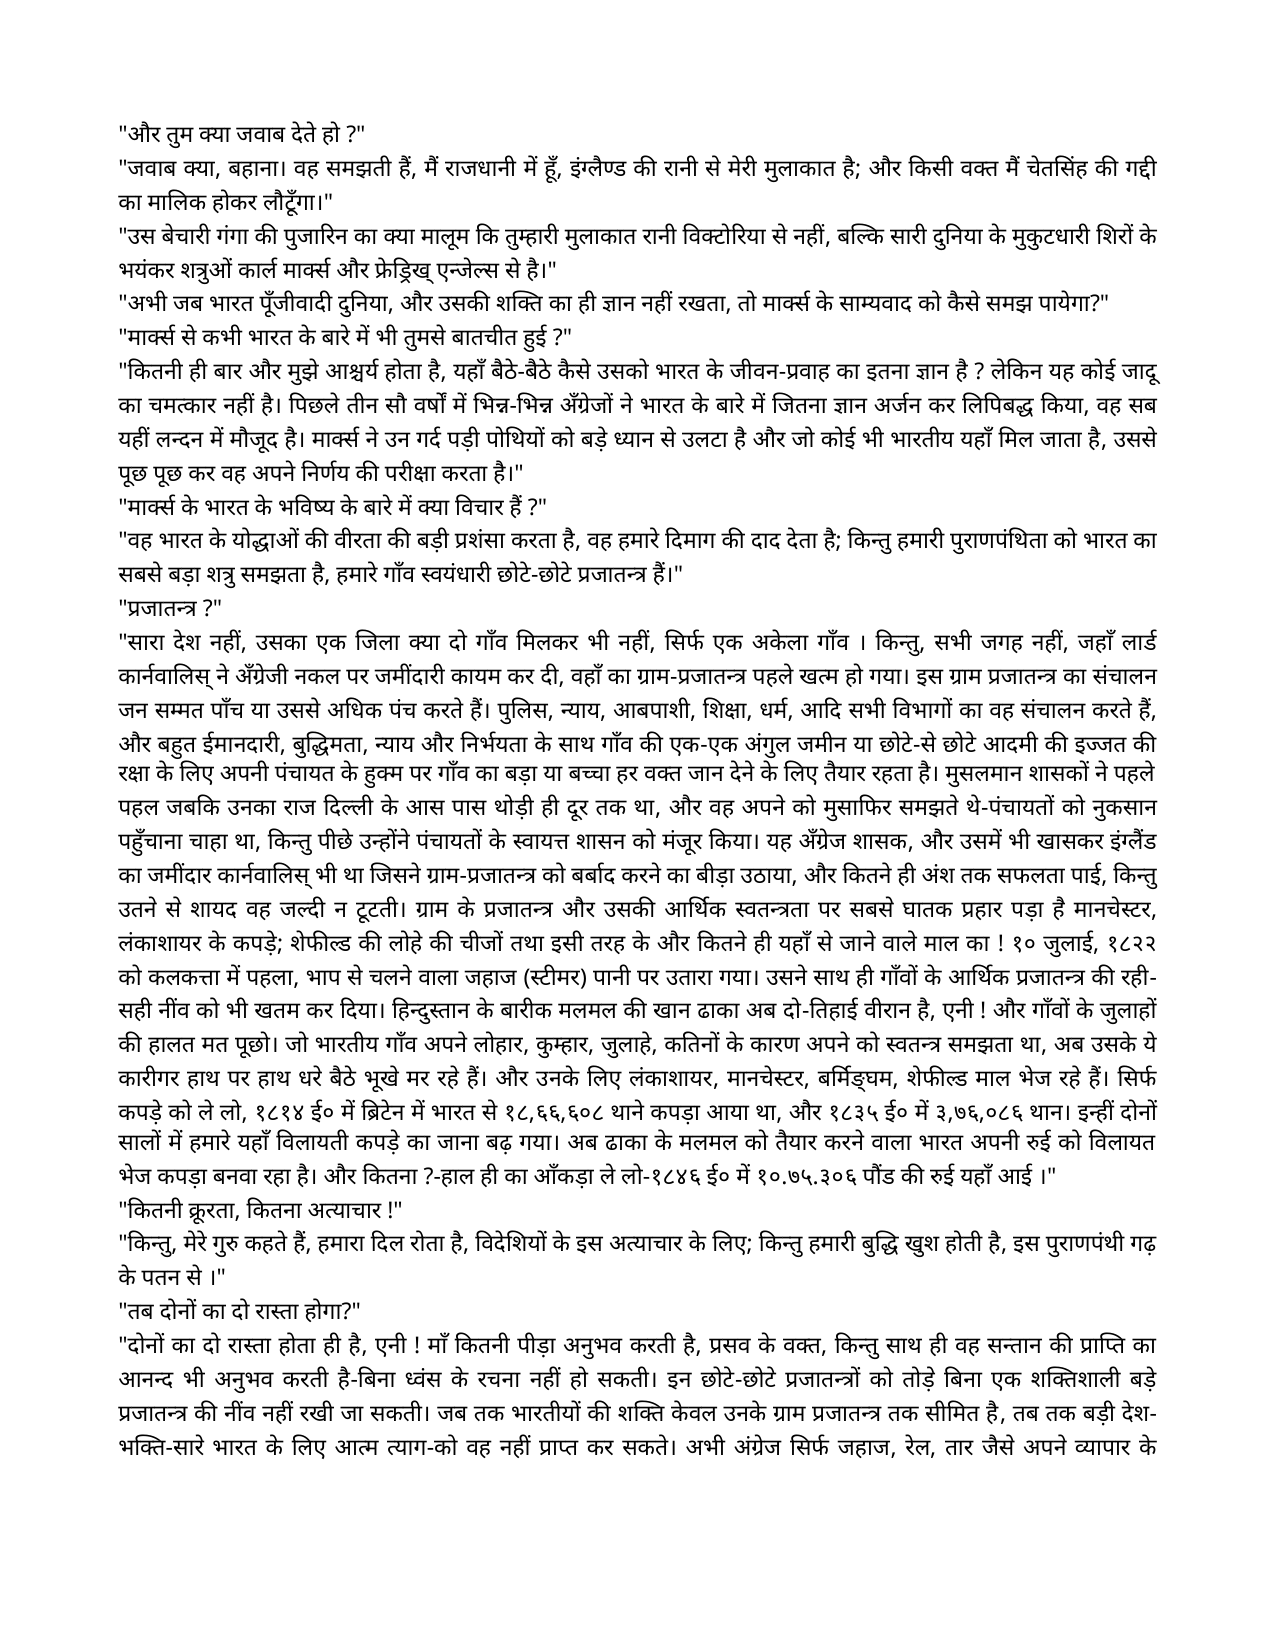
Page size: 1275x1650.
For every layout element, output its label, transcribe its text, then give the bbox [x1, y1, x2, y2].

text "जवाब क्या, बहाना। वह समझती हैं, मैं राजधानी में हूँ, इंग्लैण्ड की रानी से मेरी मुलाकात है; और किसी वक्त मैं चेतसिंह की गद्दी का मालिक होकर लौटूँगा।" [118, 152, 1157, 220]
text "अभी जब भारत पूँजीवादी दुनिया, और उसकी शक्ति का ही ज्ञान नहीं रखता, तो मार्क्स के साम्यवाद को कैसे समझ पायेगा?" [118, 287, 1157, 321]
text "कितनी क्रूरता, कितना अत्याचार !" [118, 1193, 1157, 1227]
text "दोनों का दो रास्ता होता ही है, एनी ! माँ कितनी पीड़ा अनुभव करती है, प्रसव के वक्त, किन्तु साथ ही वह सन्तान की प्राप्ति का आनन्द भी अनुभव करती है-बिना ध्वंस के रचना नहीं हो सकती। इन छोटे-छोटे प्रजातन्त्रों को तोड़े बिना एक शक्तिशाली बड़े प्रजातन्त्र की नींव नहीं रखी जा सकती। जब तक भारतीयों की शक्ति केवल उनके ग्राम प्रजातन्त्र तक सीमित है, तब तक बड़ी देश-भक्ति-सारे भारत के लिए आत्म त्याग-को वह नहीं प्राप्त कर सकते। अभी अंग्रेज सिर्फ जहाज, रेल, तार जैसे अपने व्यापार के [118, 1329, 1157, 1464]
text "और तुम क्या जवाब देते हो ?" [118, 118, 1157, 152]
text "सारा देश नहीं, उसका एक जिला क्या दो गाँव मिलकर भी नहीं, सिर्फ एक अकेला गाँव । किन्तु, सभी जगह नहीं, जहाँ लार्ड कार्नवालिस् ने अँग्रेजी नकल पर जमींदारी कायम कर दी, वहाँ का ग्राम-प्रजातन्त्र पहले खत्म हो गया। इस ग्राम प्रजातन्त्र का संचालन जन सम्मत पाँच या उससे अधिक पंच करते हैं। पुलिस, न्याय, आबपाशी, शिक्षा, धर्म, आदि सभी विभागों का वह संचालन करते हैं, और बहुत ईमानदारी, बुद्धिमता, न्याय और निर्भयता के साथ गाँव की एक-एक अंगुल जमीन या छोटे-से छोटे आदमी की इज्जत की रक्षा के लिए अपनी पंचायत के हुक्म पर गाँव का बड़ा या बच्चा हर वक्त जान देने के लिए तैयार रहता है। मुसलमान शासकों ने पहले पहल जबकि उनका राज दिल्ली के आस पास थोड़ी ही दूर तक था, और वह अपने को मुसाफिर समझते थे-पंचायतों को नुकसान पहुँचाना चाहा था, किन्तु पीछे उन्होंने पंचायतों के स्वायत्त शासन को मंजूर किया। यह अँग्रेज शासक, और उसमें भी खासकर इंग्लैंड का जमींदार कार्नवालिस् भी था जिसने ग्राम-प्रजातन्त्र को बर्बाद करने का बीड़ा उठाया, और कितने ही अंश तक सफलता पाई, किन्तु उतने से शायद वह जल्दी न टूटती। ग्राम के प्रजातन्त्र और उसकी आर्थिक स्वतन्त्रता पर सबसे घातक प्रहार पड़ा है मानचेस्टर, लंकाशायर के कपड़े; शेफील्ड की लोहे की चीजों तथा इसी तरह के और कितने ही यहाँ से जाने वाले माल का ! १० जुलाई, १८२२ को कलकत्ता में पहला, भाप से चलने वाला जहाज (स्टीमर) पानी पर उतारा गया। उसने साथ ही गाँवों के आर्थिक प्रजातन्त्र की रही-सही नींव को भी खतम कर दिया। हिन्दुस्तान के बारीक मलमल की खान ढाका अब दो-तिहाई वीरान है, एनी ! और गाँवों के जुलाहों की हालत मत पूछो। जो भारतीय गाँव अपने लोहार, कुम्हार, जुलाहे, कतिनों के कारण अपने को स्वतन्त्र समझता था, अब उसके ये कारीगर हाथ पर हाथ धरे बैठे भूखे मर रहे हैं। और उनके लिए लंकाशायर, मानचेस्टर, बर्मिङ्घम, शेफील्ड माल भेज रहे हैं। सिर्फ कपड़े को ले लो, १८१४ ई० में ब्रिटेन में भारत से १८,६६,६०८ थाने कपड़ा आया था, और १८३५ ई० में ३,७६,०८६ थान। इन्हीं दोनों सालों में हमारे यहाँ विलायती कपड़े का जाना बढ़ गया। अब ढाका के मलमल को तैयार करने वाला भारत अपनी रुई को विलायत भेज कपड़ा बनवा रहा है। और कितना ?-हाल ही का आँकड़ा ले लो-१८४६ ई० में १०.७५.३०६ पौंड की रुई यहाँ आई ।" [118, 626, 1157, 1193]
text "तब दोनों का दो रास्ता होगा?" [118, 1295, 1157, 1329]
text "वह भारत के योद्धाओं की वीरता की बड़ी प्रशंसा करता है, वह हमारे दिमाग की दाद देता है; किन्तु हमारी पुराणपंथिता को भारत का सबसे बड़ा शत्रु समझता है, हमारे गाँव स्वयंधारी छोटे-छोटे प्रजातन्त्र हैं।" [118, 524, 1157, 592]
text "कितनी ही बार और मुझे आश्चर्य होता है, यहाँ बैठे-बैठे कैसे उसको भारत के जीवन-प्रवाह का इतना ज्ञान है ? लेकिन यह कोई जादू का चमत्कार नहीं है। पिछले तीन सौ वर्षों में भिन्न-भिन्न अँग्रेजों ने भारत के बारे में जितना ज्ञान अर्जन कर लिपिबद्ध किया, वह सब यहीं लन्दन में मौजूद है। मार्क्स ने उन गर्द पड़ी पोथियों को बड़े ध्यान से उलटा है और जो कोई भी भारतीय यहाँ मिल जाता है, उससे पूछ पूछ कर वह अपने निर्णय की परीक्षा करता है।" [118, 355, 1157, 491]
text "मार्क्स के भारत के भविष्य के बारे में क्या विचार हैं ?" [118, 491, 1157, 524]
text "किन्तु, मेरे गुरु कहते हैं, हमारा दिल रोता है, विदेशियों के इस अत्याचार के लिए; किन्तु हमारी बुद्धि खुश होती है, इस पुराणपंथी गढ़ के पतन से ।" [118, 1227, 1157, 1295]
text "उस बेचारी गंगा की पुजारिन का क्या मालूम कि तुम्हारी मुलाकात रानी विक्टोरिया से नहीं, बल्कि सारी दुनिया के मुकुटधारी शिरों के भयंकर शत्रुओं कार्ल मार्क्स और फ्रेड्रिख् एन्जेल्स से है।" [118, 220, 1157, 287]
text "मार्क्स से कभी भारत के बारे में भी तुमसे बातचीत हुई ?" [118, 321, 1157, 355]
text "प्रजातन्त्र ?" [118, 592, 1157, 626]
